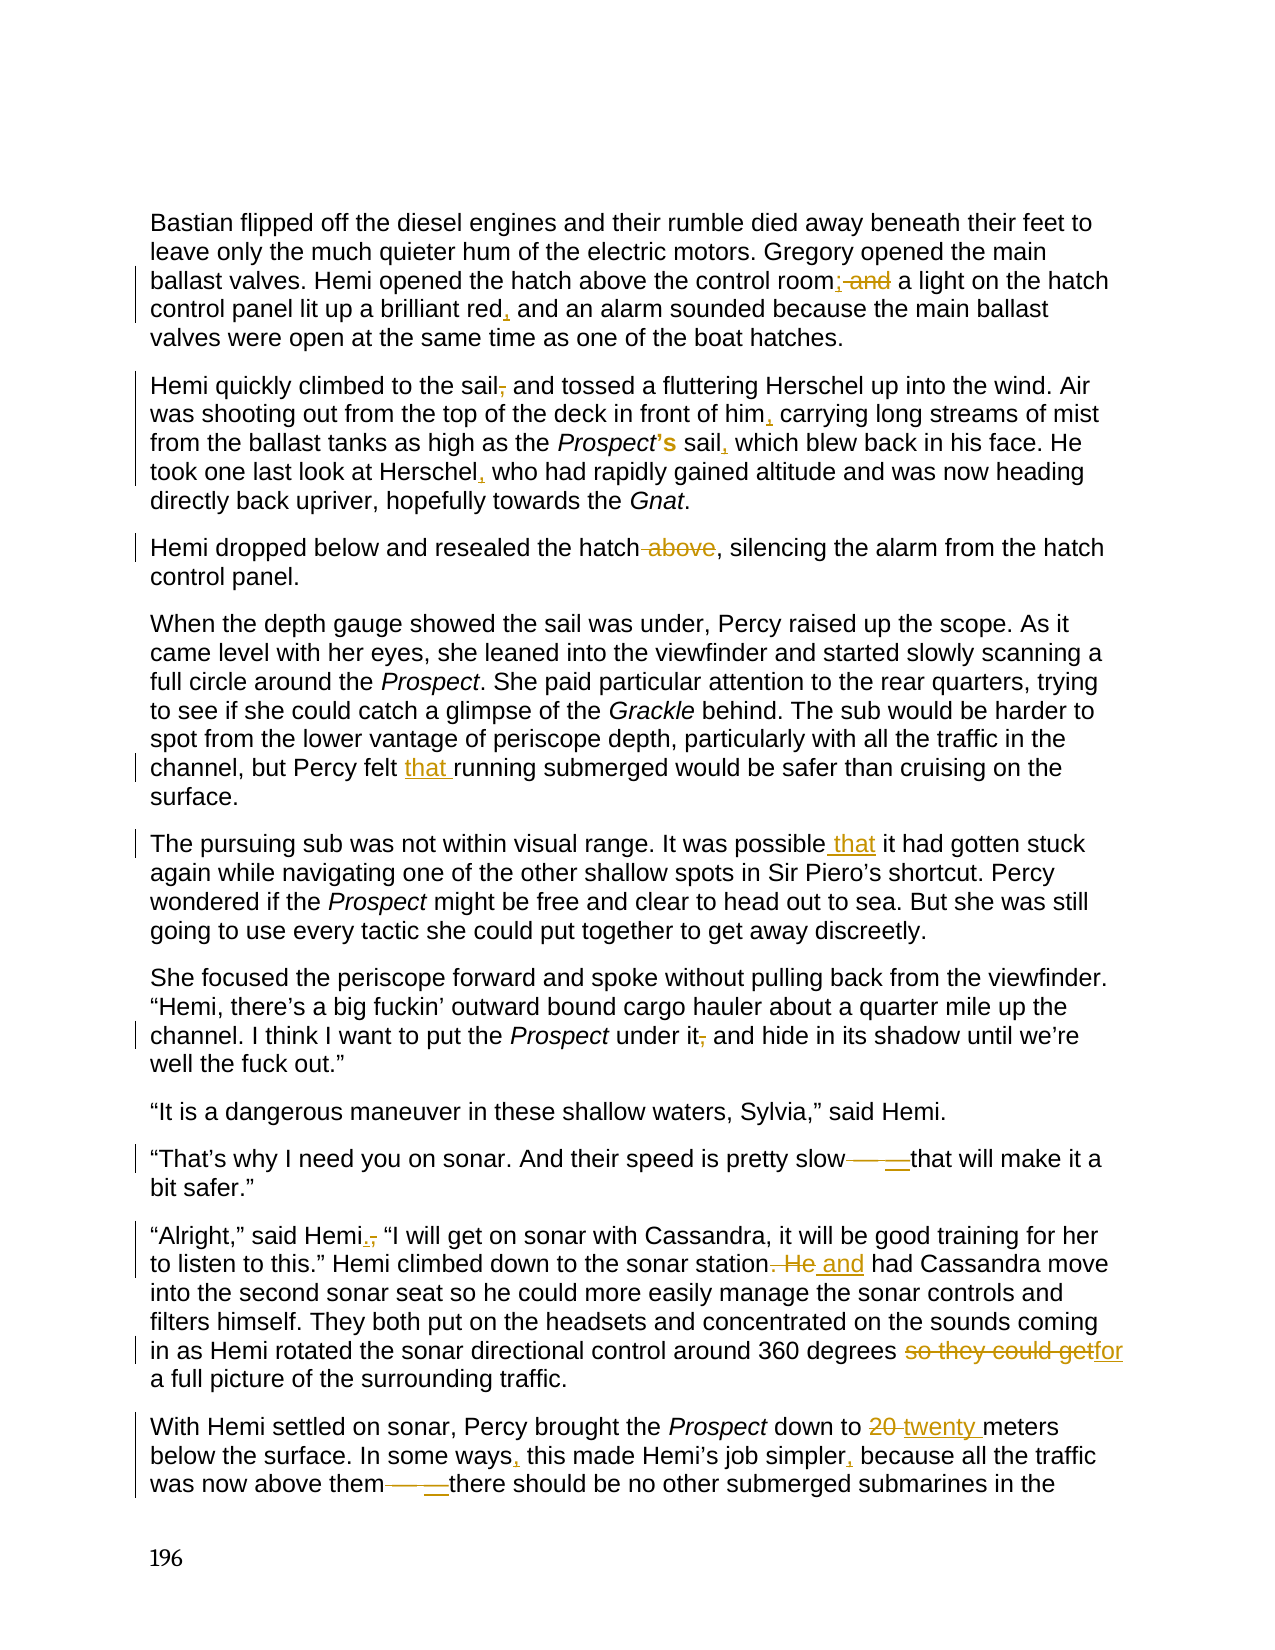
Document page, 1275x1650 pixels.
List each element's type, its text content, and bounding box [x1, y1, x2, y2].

text When the depth gauge showed the sail was under, Percy raised up the scope. As it came level with her eyes, she leaned into the viewfinder and started slowly scanning a full circle around the Prospect. She paid particular attention to the rear quarters, trying to see if she could catch a glimpse of the Grackle behind. The sub would be harder to spot from the lower vantage of periscope depth, particularly with all the traffic in the channel, but Percy felt that running submerged would be safer than cruising on the surface. [150, 609, 1125, 811]
text Hemi quickly climbed to the sail and tossed a fluttering Herschel up into the wind. Air was shooting out from the top of the deck in front of him, carrying long streams of mist from the ballast tanks as high as the Prospect’s sail, which blew back in his face. He took one last look at Herschel, who had rapidly gained altitude and was now heading directly back upriver, hopefully towards the Gnat. [150, 371, 1125, 514]
text With Hemi settled on sonar, Percy brought the Prospect down to twenty meters below the surface. In some ways, this made Hemi’s job simpler, because all the traffic was now above them—there should be no other submerged submarines in the [150, 1412, 1125, 1498]
text Hemi dropped below and resealed the hatch, silencing the alarm from the hatch control panel. [150, 533, 1125, 591]
text The pursuing sub was not within visual range. It was possible that it had gotten stuck again while navigating one of the other shallow spots in Sir Piero’s shortcut. Percy wondered if the Prospect might be free and clear to head out to sea. But she was still going to use every tactic she could put together to get away discreetly. [150, 829, 1125, 944]
text “It is a dangerous maneuver in these shallow waters, Sylvia,” said Hemi. [150, 1097, 1125, 1126]
text Bastian flipped off the diesel engines and their rumble died away beneath their feet to leave only the much quieter hum of the electric motors. Gregory opened the main ballast valves. Hemi opened the hatch above the control room; a light on the hatch control panel lit up a brilliant red, and an alarm sounded because the main ballast valves were open at the same time as one of the boat hatches. [150, 208, 1125, 352]
text “That’s why I need you on sonar. And their speed is pretty slow—that will make it a bit safer.” [150, 1144, 1125, 1202]
text “Alright,” said Hemi. “I will get on sonar with Cassandra, it will be good training for her to listen to this.” Hemi climbed down to the sonar station and had Cassandra move into the second sonar seat so he could more easily manage the sonar controls and filters himself. They both put on the headsets and concentrated on the sounds coming in as Hemi rotated the sonar directional control around 360 degrees for a full picture of the surrounding traffic. [150, 1221, 1125, 1393]
text She focused the periscope forward and spoke without pulling back from the viewfinder. “Hemi, there’s a big fuckin’ outward bound cargo hauler about a quarter mile up the channel. I think I want to put the Prospect under it and hide in its shadow until we’re well the fuck out.” [150, 963, 1125, 1078]
